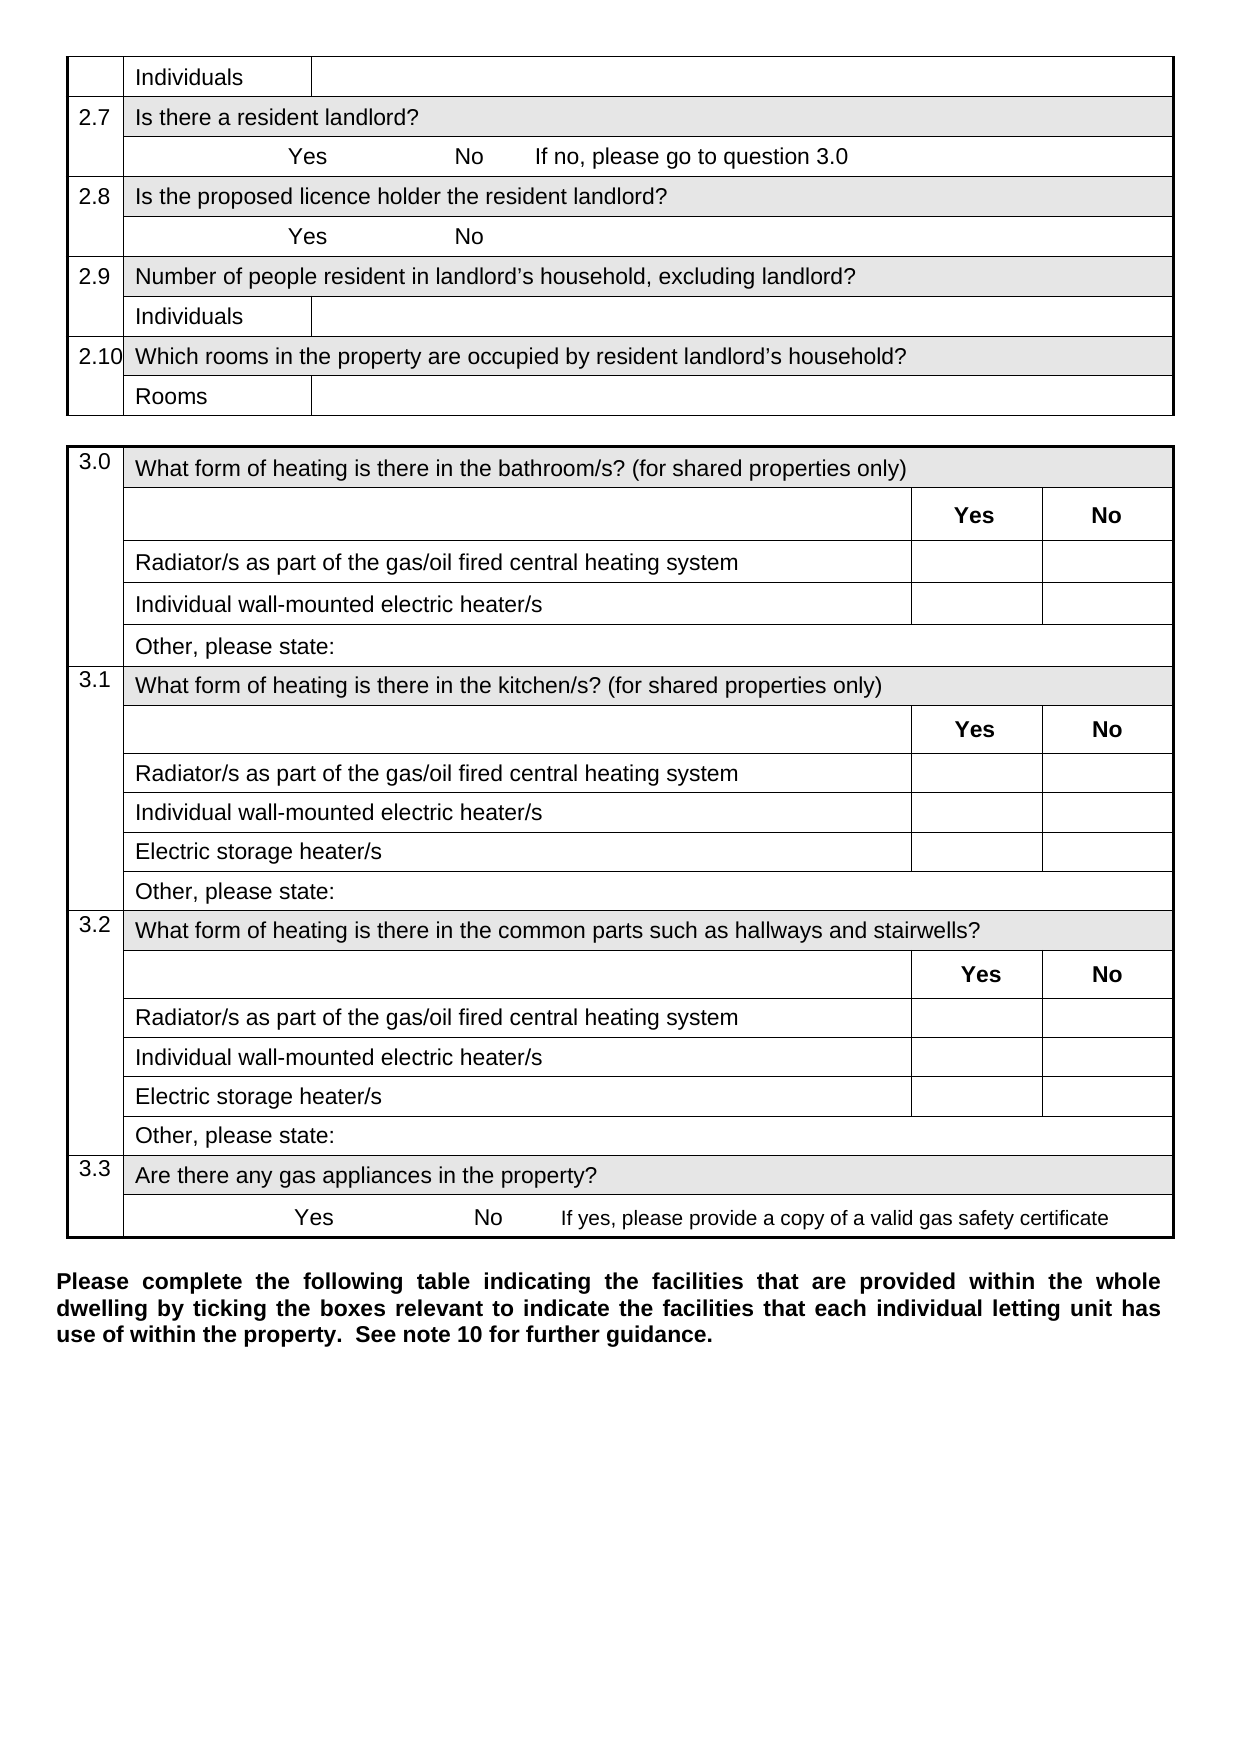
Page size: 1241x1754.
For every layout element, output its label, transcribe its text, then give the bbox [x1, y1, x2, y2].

table_cell [912, 541, 1042, 582]
table_cell [124, 488, 911, 540]
table_cell Radiator/s as part of the gas/oil fired central heating system [124, 754, 911, 792]
table_cell Electric storage heater/s [124, 833, 911, 871]
table_cell [912, 999, 1042, 1037]
table_cell Electric storage heater/s [124, 1077, 911, 1116]
table_cell 2.10 [69, 337, 123, 415]
table_cell 2.9 [69, 257, 123, 336]
table_cell Yes [912, 951, 1042, 997]
table_cell [1043, 1038, 1172, 1076]
table_cell Other, please state: [124, 1117, 1172, 1155]
table_cell Are there any gas appliances in the property? [124, 1156, 1172, 1194]
table_cell [912, 583, 1042, 624]
table_cell [1043, 833, 1172, 871]
table_cell [69, 57, 123, 96]
table_cell 2.8 [69, 177, 123, 256]
table_cell Yes No If no, please go to question 3.0 [124, 137, 1172, 176]
table_header 3.0 [69, 448, 123, 666]
table_cell [912, 793, 1042, 832]
table_cell 2.7 [69, 97, 123, 176]
table_cell [912, 1077, 1042, 1116]
table_cell No [1043, 951, 1172, 997]
table_cell Is the proposed licence holder the resident landlord? [124, 177, 1172, 216]
table_cell [1043, 1077, 1172, 1116]
table_cell Number of people resident in landlord’s household, excluding landlord? [124, 257, 1172, 296]
table_cell Is there a resident landlord? [124, 97, 1172, 136]
table_cell [1043, 754, 1172, 792]
table_cell [124, 951, 911, 997]
table_cell 3.2 [69, 911, 123, 1155]
table_cell Individual wall-mounted electric heater/s [124, 1038, 911, 1076]
table_cell [312, 376, 1172, 415]
table_cell Individuals [124, 297, 311, 336]
table_cell Rooms [124, 376, 311, 415]
table_cell No [1043, 706, 1172, 753]
text Please complete the following table indicating the facilities that are provided within the whole dwelling by ticking the boxes relevant to indicate the facilities that each individual letting unit has use of within the property. See note 10 for further guidance. [56, 1268, 1162, 1347]
table_cell Yes No [124, 217, 1172, 256]
table_cell 3.1 [69, 667, 123, 910]
table_cell Other, please state: [124, 625, 1172, 666]
table_cell Which rooms in the property are occupied by resident landlord’s household? [124, 337, 1172, 375]
table_cell What form of heating is there in the kitchen/s? (for shared properties only) [124, 667, 1172, 705]
table_cell [1043, 541, 1172, 582]
table_cell Individuals [124, 57, 311, 96]
table_header What form of heating is there in the bathroom/s? (for shared properties only) [124, 448, 1172, 487]
table_cell Yes [912, 706, 1042, 753]
table_cell [312, 57, 1172, 96]
table_cell Yes No If yes, please provide a copy of a valid gas safety certificate [124, 1195, 1172, 1236]
table_cell 3.3 [69, 1156, 123, 1236]
table_cell [124, 706, 911, 753]
table_cell Individual wall-mounted electric heater/s [124, 583, 911, 624]
table_cell Radiator/s as part of the gas/oil fired central heating system [124, 999, 911, 1037]
table_cell [312, 297, 1172, 336]
table_cell Other, please state: [124, 872, 1172, 910]
table_cell What form of heating is there in the common parts such as hallways and stairwells? [124, 911, 1172, 950]
table_cell Radiator/s as part of the gas/oil fired central heating system [124, 541, 911, 582]
table_cell [912, 1038, 1042, 1076]
table_cell [1043, 583, 1172, 624]
table_cell [1043, 999, 1172, 1037]
table_cell Yes [912, 488, 1042, 540]
table_cell [1043, 793, 1172, 832]
table_cell [912, 833, 1042, 871]
table_cell Individual wall-mounted electric heater/s [124, 793, 911, 832]
table_cell No [1043, 488, 1172, 540]
table_cell [912, 754, 1042, 792]
